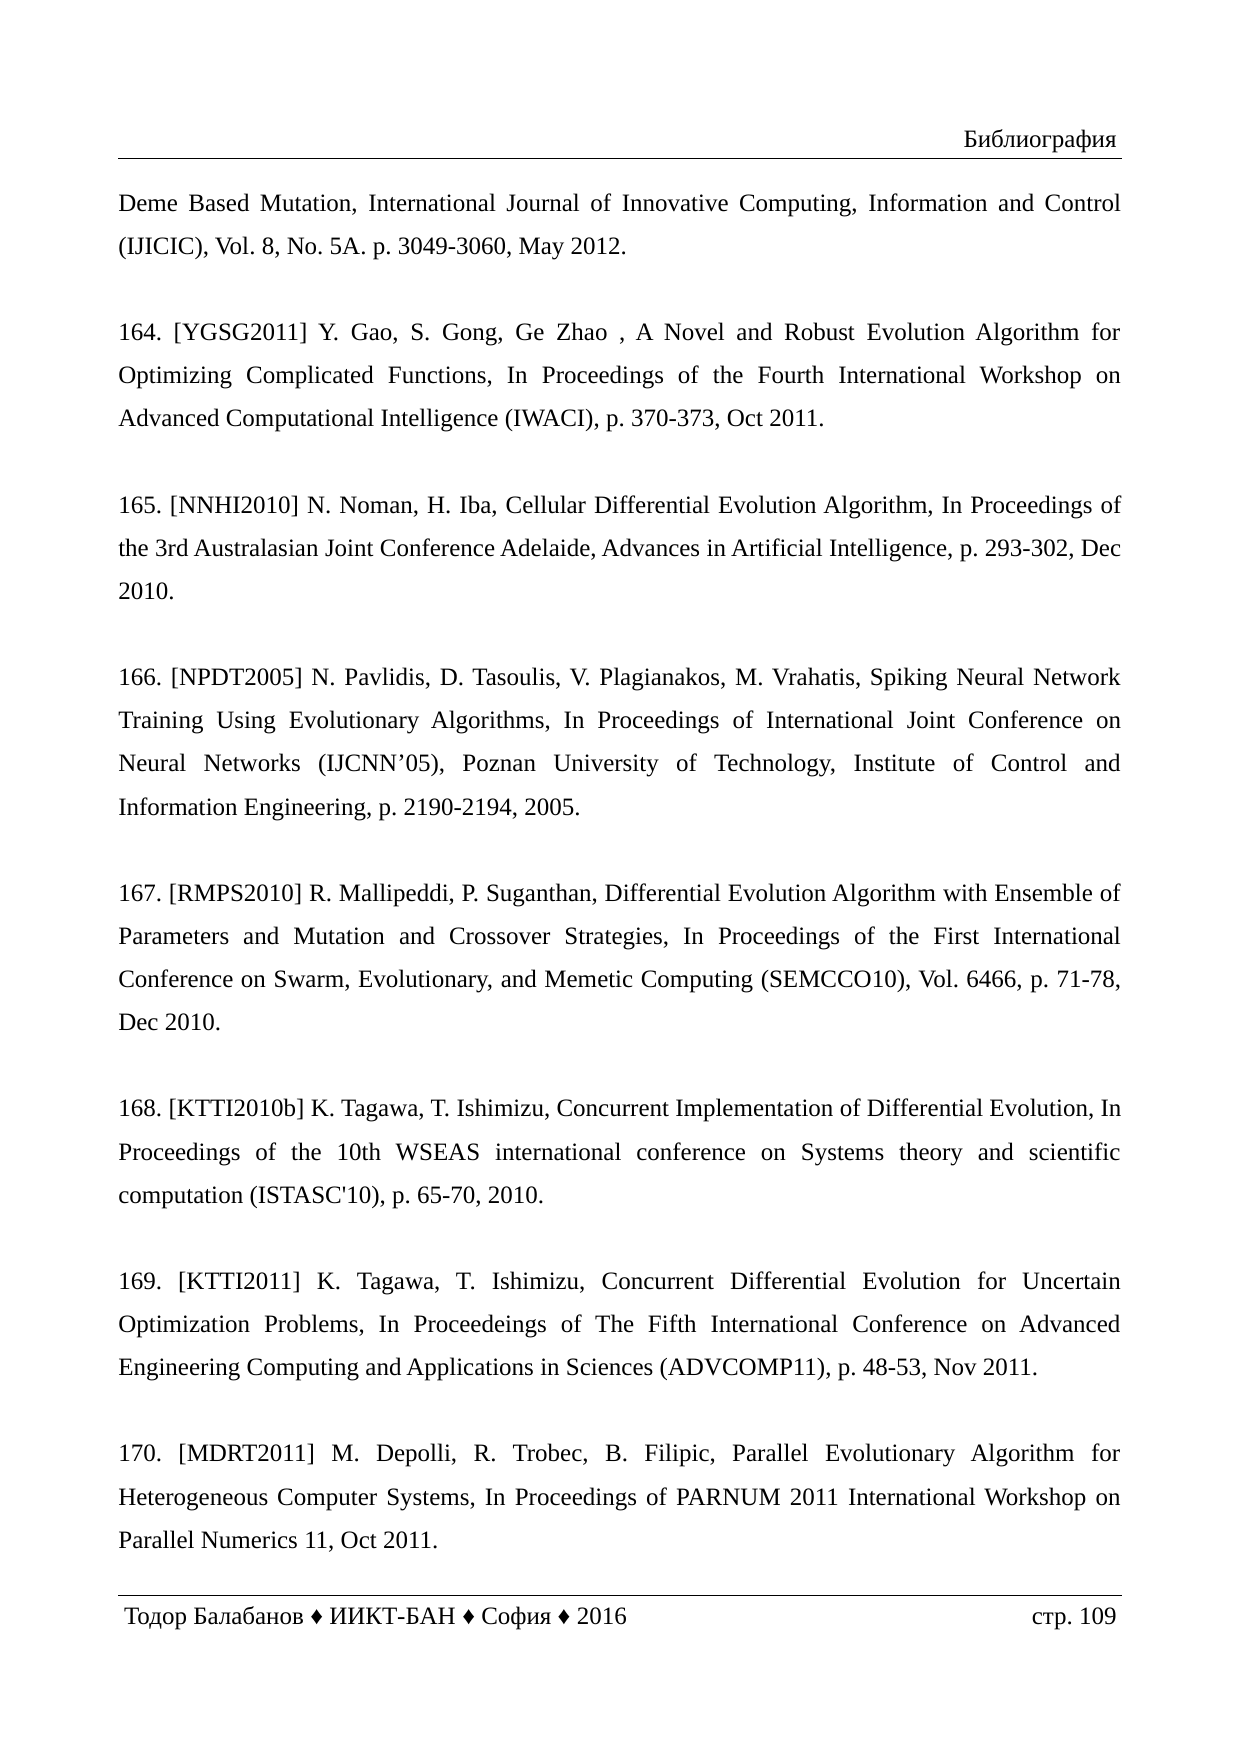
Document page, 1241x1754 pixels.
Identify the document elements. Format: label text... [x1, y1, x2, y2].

text 164. [YGSG2011] Y. Gao, S. Gong, Ge Zhao , A Novel and Robust Evolution Algorithm for Optimizing Complicated Functions, In Proceedings of the Fourth International Workshop on Advanced Computational Intelligence (IWACI), p. 370-373, Oct 2011. [118, 317, 1122, 432]
text Deme Based Mutation, International Journal of Innovative Computing, Information and Control (IJICIC), Vol. 8, No. 5A. p. 3049-3060, May 2012. [118, 188, 1122, 260]
text 166. [NPDT2005] N. Pavlidis, D. Tasoulis, V. Plagianakos, M. Vrahatis, Spiking Neural Network Training Using Evolutionary Algorithms, In Proceedings of International Joint Conference on Neural Networks (IJCNN’05), Poznan University of Technology, Institute of Control and Information Engineering, p. 2190-2194, 2005. [118, 662, 1122, 820]
text 169. [KTTI2011] K. Tagawa, T. Ishimizu, Concurrent Differential Evolution for Uncertain Optimization Problems, In Proceedeings of The Fifth International Conference on Advanced Engineering Computing and Applications in Sciences (ADVCOMP11), p. 48-53, Nov 2011. [118, 1266, 1122, 1381]
text 168. [KTTI2010b] K. Tagawa, T. Ishimizu, Concurrent Implementation of Differential Evolution, In Proceedings of the 10th WSEAS international conference on Systems theory and scientific computation (ISTASC'10), p. 65-70, 2010. [118, 1093, 1122, 1208]
text 165. [NNHI2010] N. Noman, H. Iba, Cellular Differential Evolution Algorithm, In Proceedings of the 3rd Australasian Joint Conference Adelaide, Advances in Artificial Intelligence, p. 293-302, Dec 2010. [118, 490, 1122, 605]
text 167. [RMPS2010] R. Mallipeddi, P. Suganthan, Differential Evolution Algorithm with Ensemble of Parameters and Mutation and Crossover Strategies, In Proceedings of the First International Conference on Swarm, Evolutionary, and Memetic Computing (SEMCCO10), Vol. 6466, p. 71-78, Dec 2010. [118, 878, 1122, 1036]
text 170. [MDRT2011] M. Depolli, R. Trobec, B. Filipic, Parallel Evolutionary Algorithm for Heterogeneous Computer Systems, In Proceedings of PARNUM 2011 International Workshop on Parallel Numerics 11, Oct 2011. [118, 1438, 1122, 1553]
